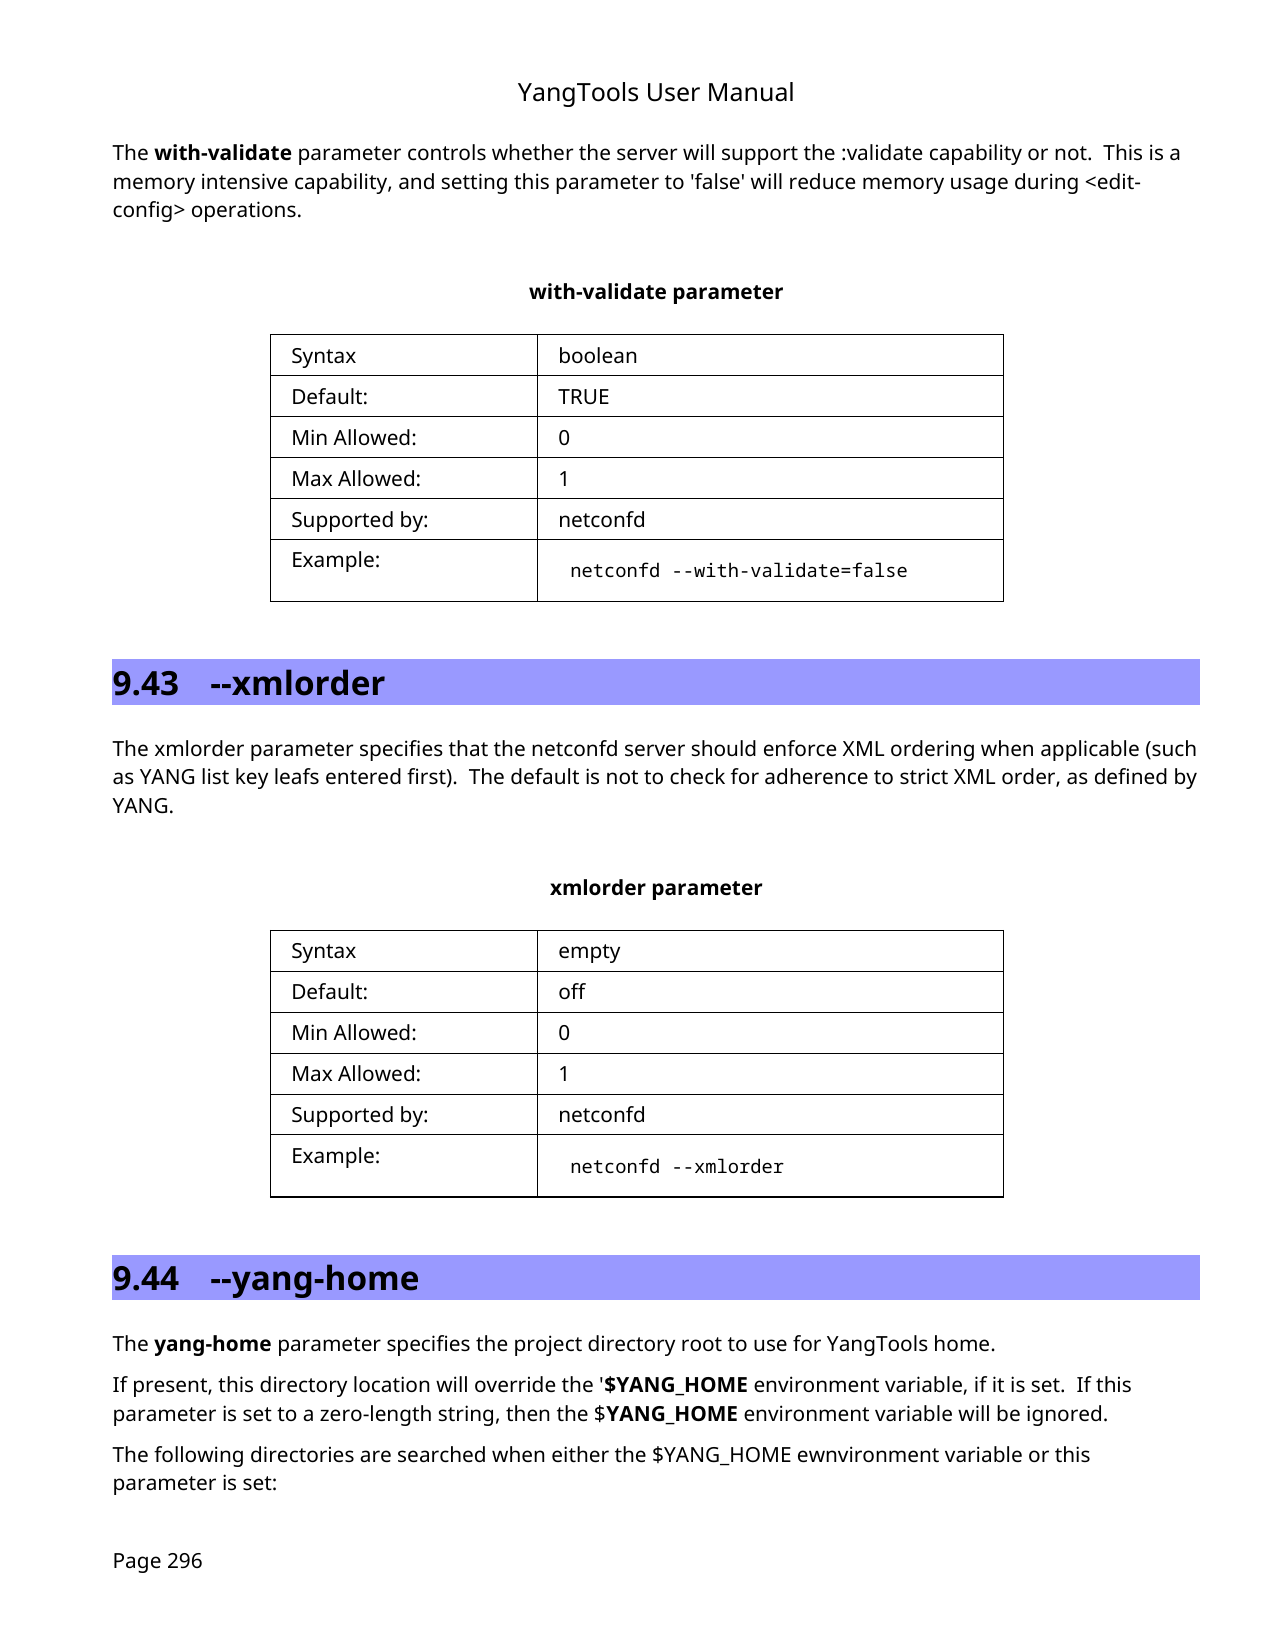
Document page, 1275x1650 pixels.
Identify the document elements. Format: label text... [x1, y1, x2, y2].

text If present, this directory location will override the '$YANG_HOME environment variable, if it is set. If this parameter is set to a zero-length string, then the $YANG_HOME environment variable will be ignored. [112, 1371, 1200, 1427]
table_cell netconfd --with-validate=false [538, 540, 1003, 601]
table_cell Supported by: [271, 1095, 537, 1134]
table_cell Min Allowed: [271, 417, 537, 457]
text The yang-home parameter specifies the project directory root to use for YangTools home. [112, 1329, 1200, 1358]
subtitle with-validate parameter [127, 277, 1185, 306]
table_cell 1 [538, 458, 1003, 498]
table_cell Max Allowed: [271, 1054, 537, 1093]
table_cell Default: [271, 972, 537, 1012]
text The following directories are searched when either the $YANG_HOME ewnvironment variable or this parameter is set: [112, 1440, 1200, 1497]
table_cell Example: [271, 540, 537, 601]
text The xmlorder parameter specifies that the netconfd server should enforce XML ordering when applicable (such as YANG list key leafs entered first). The default is not to check for adherence to strict XML order, as defined by YANG. [112, 734, 1200, 819]
table_cell Example: [271, 1135, 537, 1196]
table_cell Supported by: [271, 499, 537, 539]
table_cell Min Allowed: [271, 1013, 537, 1052]
table_cell netconfd [538, 1095, 1003, 1134]
table_cell 0 [538, 417, 1003, 457]
subtitle xmlorder parameter [127, 873, 1185, 901]
table_cell netconfd --xmlorder [538, 1135, 1003, 1196]
table_cell TRUE [538, 376, 1003, 416]
subtitle --yang-home [112, 1255, 1200, 1300]
table_header Syntax [271, 335, 537, 375]
table_cell Default: [271, 376, 537, 416]
table_cell netconfd [538, 499, 1003, 539]
text The with-validate parameter controls whether the server will support the :validate capability or not. This is a memory intensive capability, and setting this parameter to 'false' will reduce memory usage during <edit-config> operations. [112, 138, 1200, 224]
subtitle --xmlorder [112, 659, 1200, 705]
table_header empty [538, 931, 1003, 971]
table_header Syntax [271, 931, 537, 971]
table_cell off [538, 972, 1003, 1012]
table_header boolean [538, 335, 1003, 375]
table_cell 1 [538, 1054, 1003, 1093]
table_cell Max Allowed: [271, 458, 537, 498]
table_cell 0 [538, 1013, 1003, 1052]
